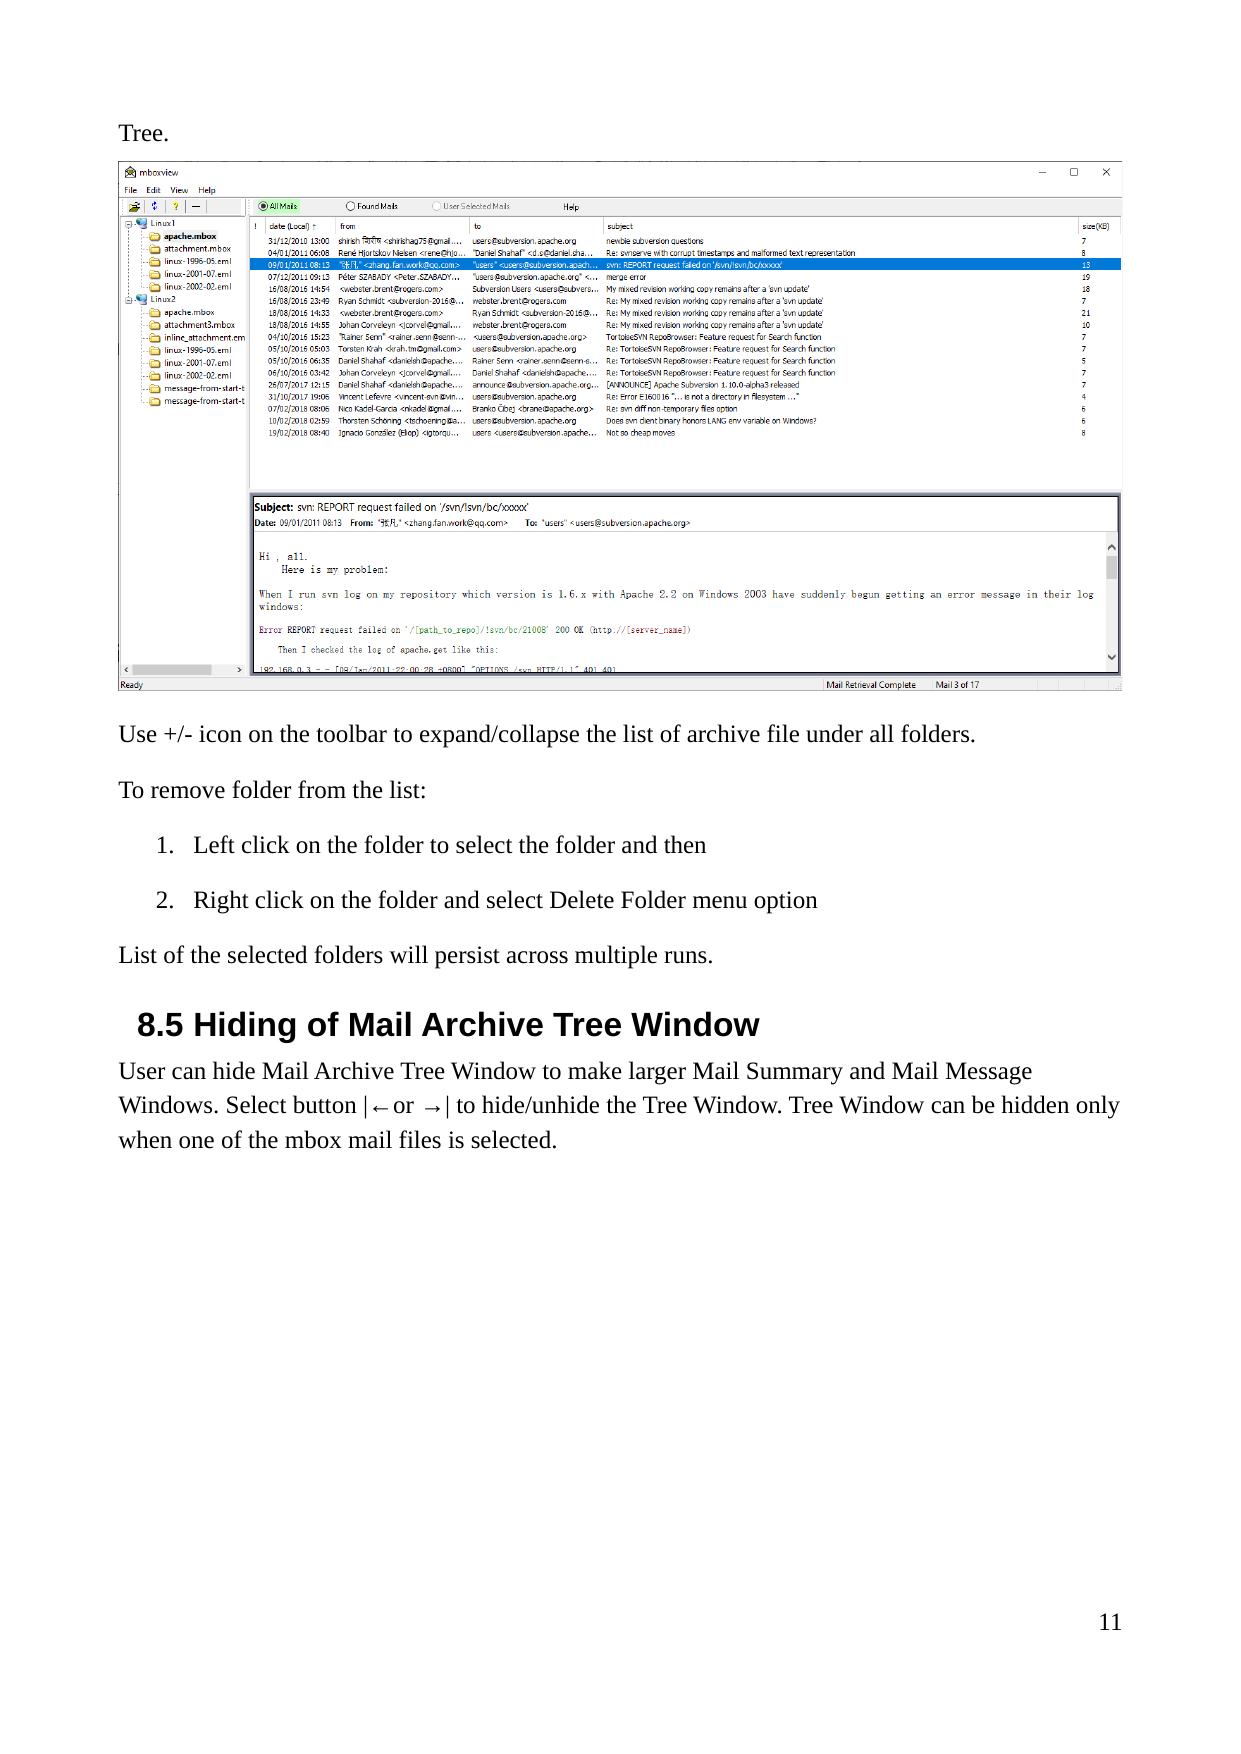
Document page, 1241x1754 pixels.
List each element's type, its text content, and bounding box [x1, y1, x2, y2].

text To remove folder from the list: [118, 775, 1122, 803]
text User can hide Mail Archive Tree Window to make larger Mail Summary and Mail Message Windows. Select button |←or →| to hide/unhide the Tree Window. Tree Window can be hidden only when one of the mbox mail files is selected. [118, 1056, 1122, 1153]
subtitle Hiding of Mail Archive Tree Window [127, 1004, 1122, 1043]
list Left click on the folder to select the folder and then [156, 830, 1122, 859]
text Use +/- icon on the toolbar to expand/collapse the list of archive file under all folders. [118, 691, 1122, 748]
text Tree. [118, 118, 1122, 147]
text List of the selected folders will persist across multiple runs. [118, 940, 1122, 969]
list Right click on the folder and select Delete Folder menu option [156, 885, 1122, 914]
picture [118, 161, 1123, 691]
